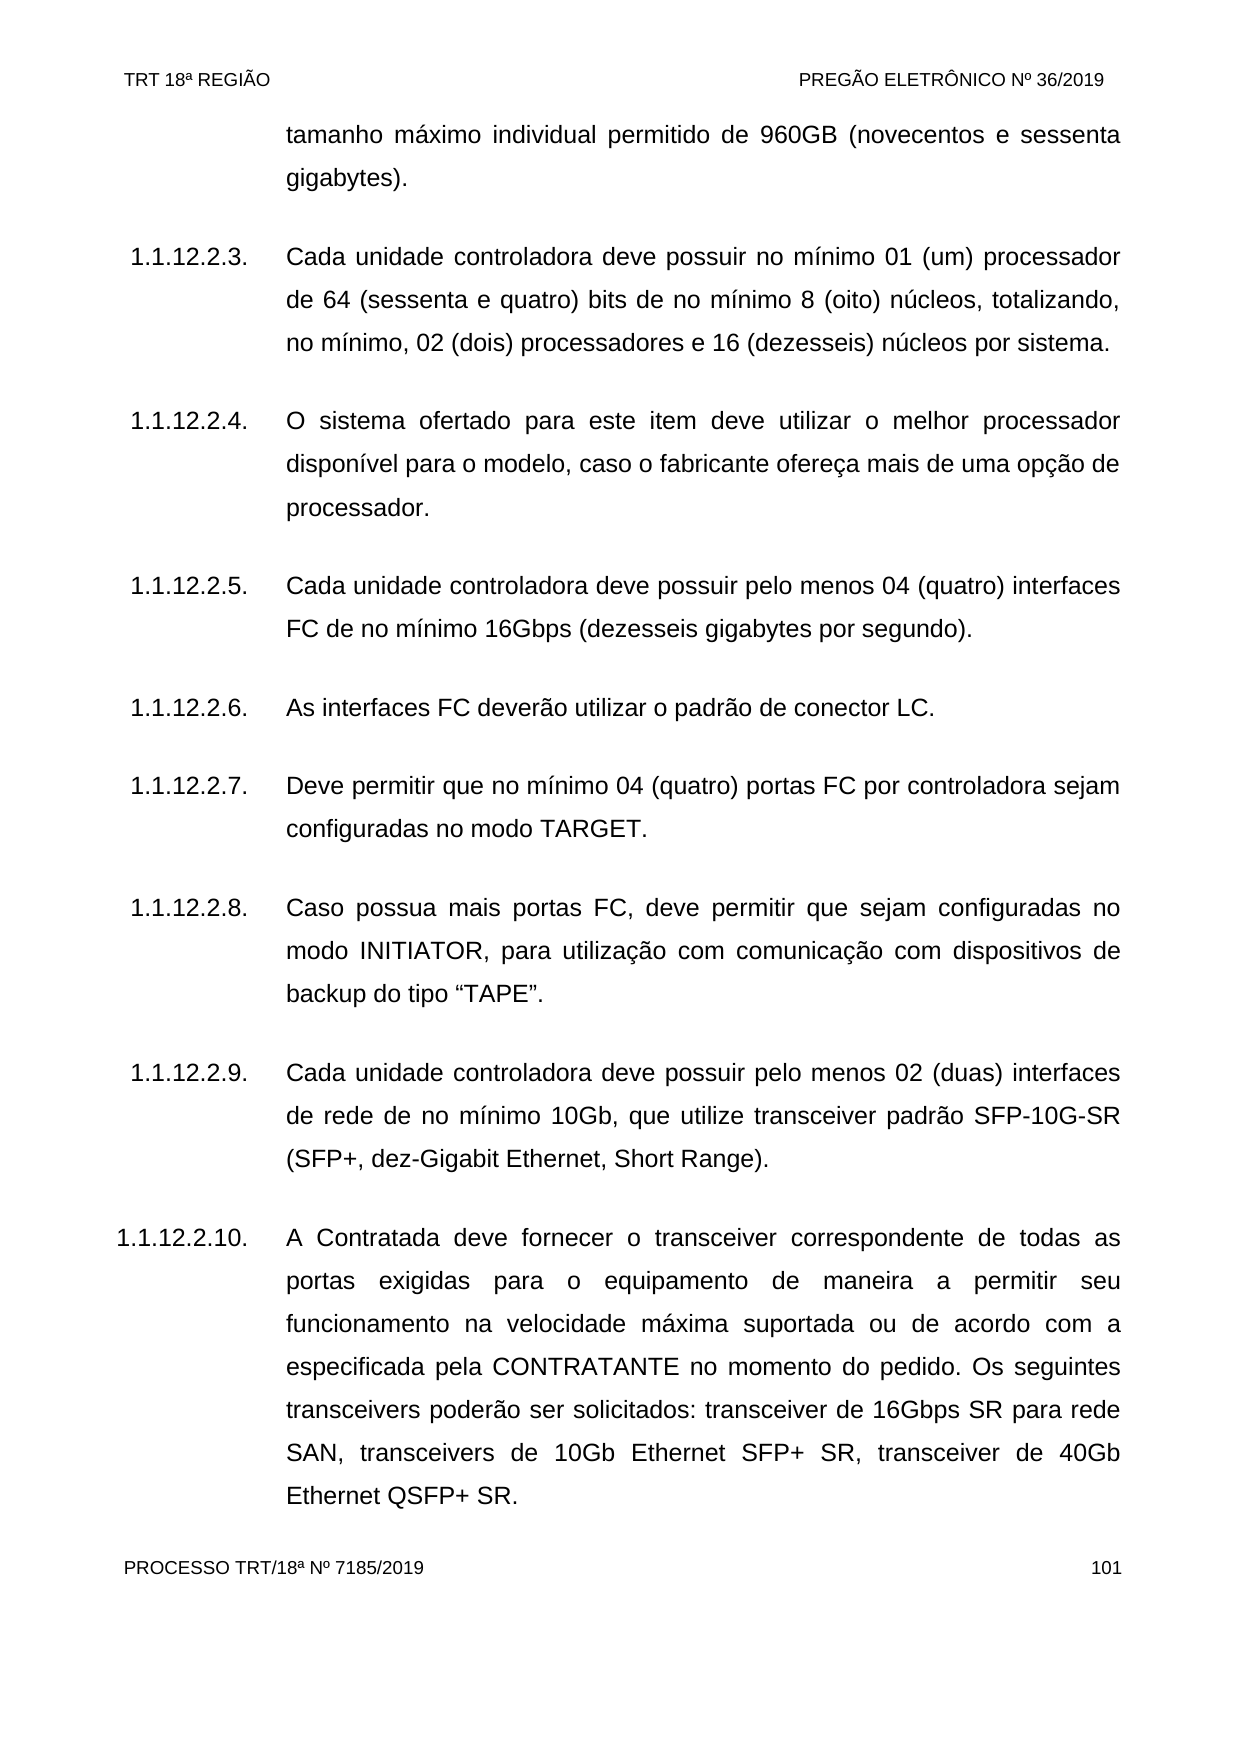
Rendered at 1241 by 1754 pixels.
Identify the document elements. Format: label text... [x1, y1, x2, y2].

list Cada unidade controladora deve possuir no mínimo 01 (um) processador de 64 (sessenta e quatro) bits de no mínimo 8 (oito) núcleos, totalizando, no mínimo, 02 (dois) processadores e 16 (dezesseis) núcleos por sistema. [248, 242, 1122, 357]
list A Contratada deve fornecer o transceiver correspondente de todas as portas exigidas para o equipamento de maneira a permitir seu funcionamento na velocidade máxima suportada ou de acordo com a especificada pela CONTRATANTE no momento do pedido. Os seguintes transceivers poderão ser solicitados: transceiver de 16Gbps SR para rede SAN, transceivers de 10Gb Ethernet SFP+ SR, transceiver de 40Gb Ethernet QSFP+ SR. [248, 1223, 1122, 1510]
list Deve permitir que no mínimo 04 (quatro) portas FC por controladora sejam configuradas no modo TARGET. [248, 771, 1122, 843]
list Cada unidade controladora deve possuir pelo menos 02 (duas) interfaces de rede de no mínimo 10Gb, que utilize transceiver padrão SFP-10G-SR (SFP+, dez-Gigabit Ethernet, Short Range). [248, 1058, 1122, 1173]
text tamanho máximo individual permitido de 960GB (novecentos e sessenta gigabytes). [248, 120, 1122, 192]
list Caso possua mais portas FC, deve permitir que sejam configuradas no modo INITIATOR, para utilização com comunicação com dispositivos de backup do tipo “TAPE”. [248, 893, 1122, 1008]
list As interfaces FC deverão utilizar o padrão de conector LC. [248, 693, 1122, 722]
list O sistema ofertado para este item deve utilizar o melhor processador disponível para o modelo, caso o fabricante ofereça mais de uma opção de processador. [248, 406, 1122, 521]
list Cada unidade controladora deve possuir pelo menos 04 (quatro) interfaces FC de no mínimo 16Gbps (dezesseis gigabytes por segundo). [248, 571, 1122, 643]
